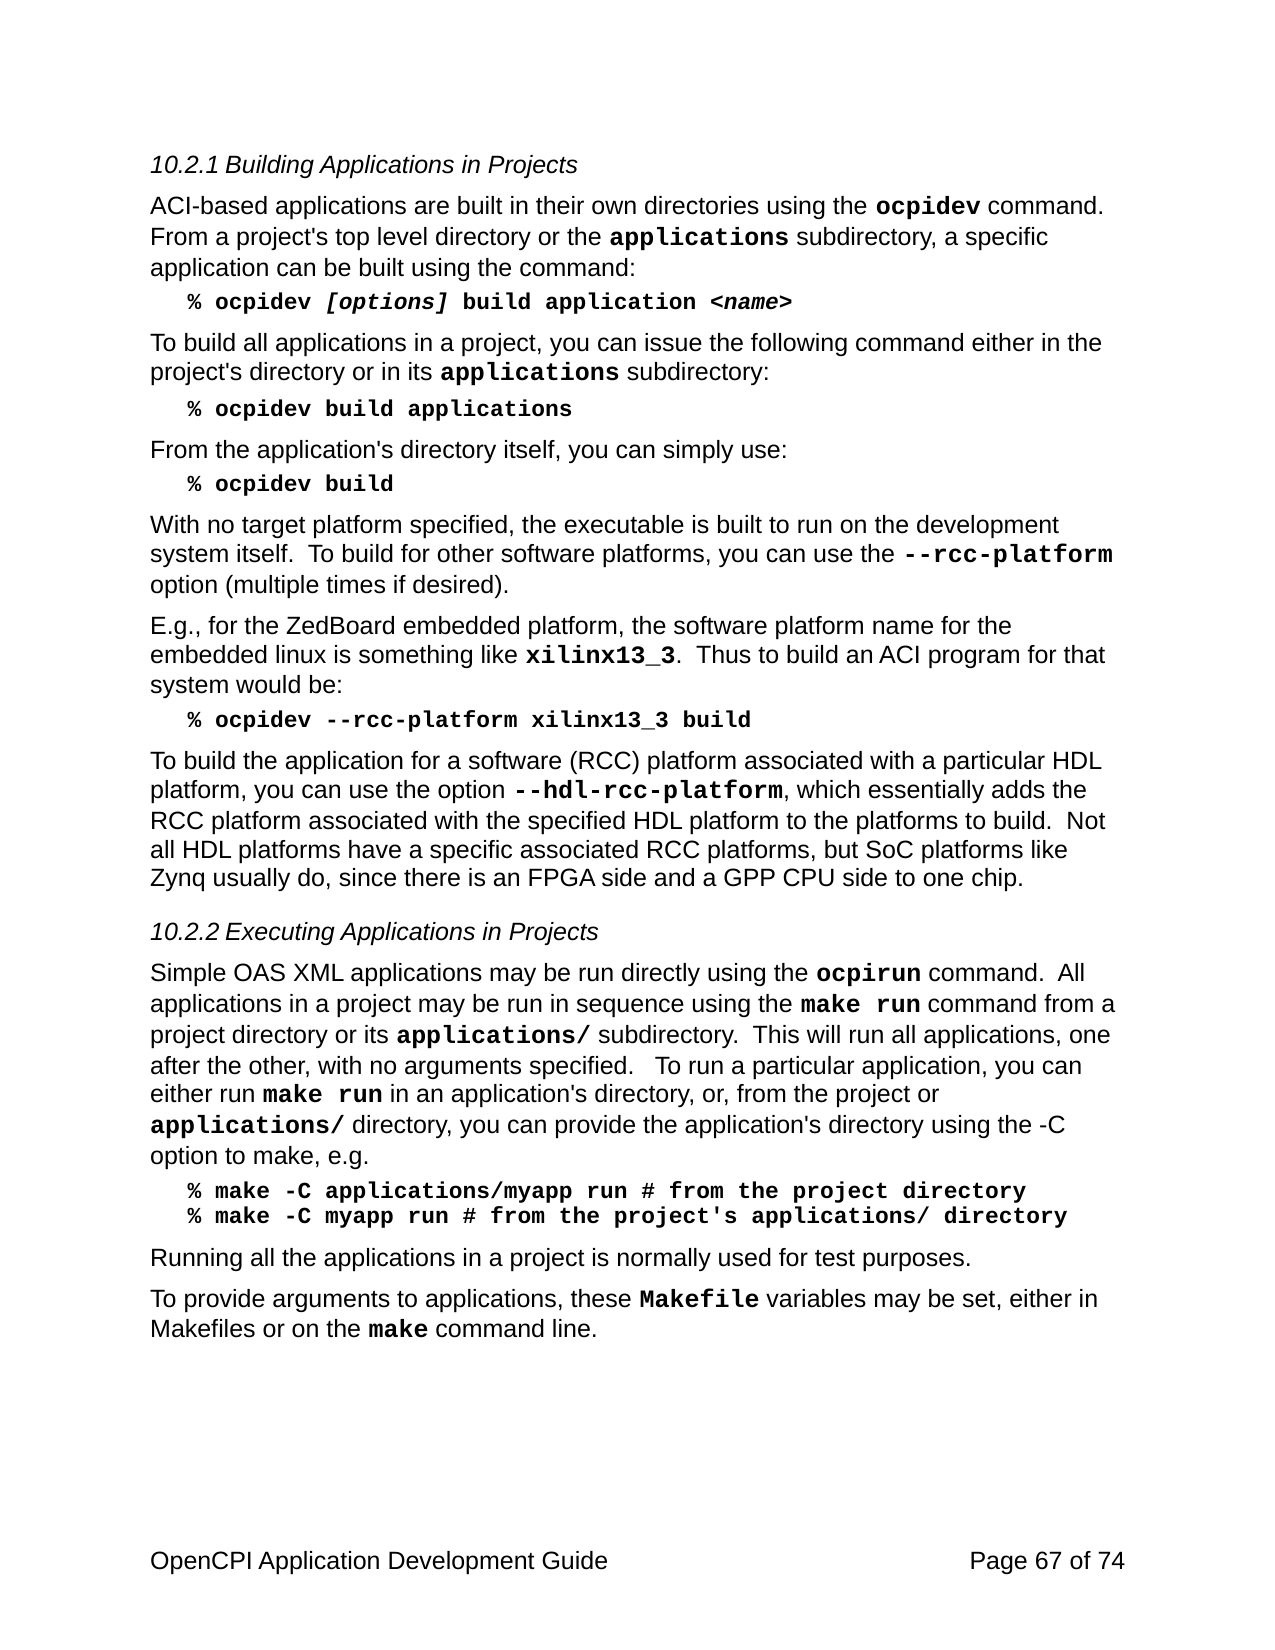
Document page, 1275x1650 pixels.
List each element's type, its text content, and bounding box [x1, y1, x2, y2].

text From the application's directory itself, you can simply use: [150, 435, 1125, 463]
text To build the application for a software (RCC) platform associated with a particular HDL platform, you can use the option --hdl-rcc-platform, which essentially adds the RCC platform associated with the specified HDL platform to the platforms to build. Not all HDL platforms have a specific associated RCC platforms, but SoC platforms like Zynq usually do, since there is an FPGA side and a GPP CPU side to one chip. [150, 746, 1125, 892]
text % make -C applications/myapp run # from the project directory % make -C myapp run # from the project's applications/ directory [187, 1179, 1125, 1231]
text To build all applications in a project, you can issue the following command either in the project's directory or in its applications subdirectory: [150, 328, 1125, 388]
subtitle Building Applications in Projects [150, 150, 1125, 179]
text To provide arguments to applications, these Makefile variables may be set, either in Makefiles or on the make command line. [150, 1283, 1125, 1345]
text Running all the applications in a project is normally used for test purposes. [150, 1243, 1125, 1272]
subtitle Executing Applications in Projects [150, 917, 1125, 946]
text Simple OAS XML applications may be run directly using the ocpirun command. All applications in a project may be run in sequence using the make run command from a project directory or its applications/ subdirectory. This will run all applications, one after the other, with no arguments specified. To run a particular application, you can either run make run in an application's directory, or, from the project or applications/ directory, you can provide the application's directory using the -C option to make, e.g. [150, 958, 1125, 1170]
text E.g., for the ZedBoard embedded platform, the software platform name for the embedded linux is something like xilinx13_3. Thus to build an ACI program for that system would be: [150, 611, 1125, 699]
text % ocpidev --rcc-platform xilinx13_3 build [187, 708, 1125, 734]
text % ocpidev [options] build application <name> [187, 290, 1125, 316]
text % ocpidev build applications [187, 397, 1125, 423]
text % ocpidev build [187, 472, 1125, 498]
text With no target platform specified, the executable is built to run on the development system itself. To build for other software platforms, you can use the --rcc-platform option (multiple times if desired). [150, 510, 1125, 599]
text ACI-based applications are built in their own directories using the ocpidev command. From a project's top level directory or the applications subdirectory, a specific application can be built using the command: [150, 191, 1125, 281]
